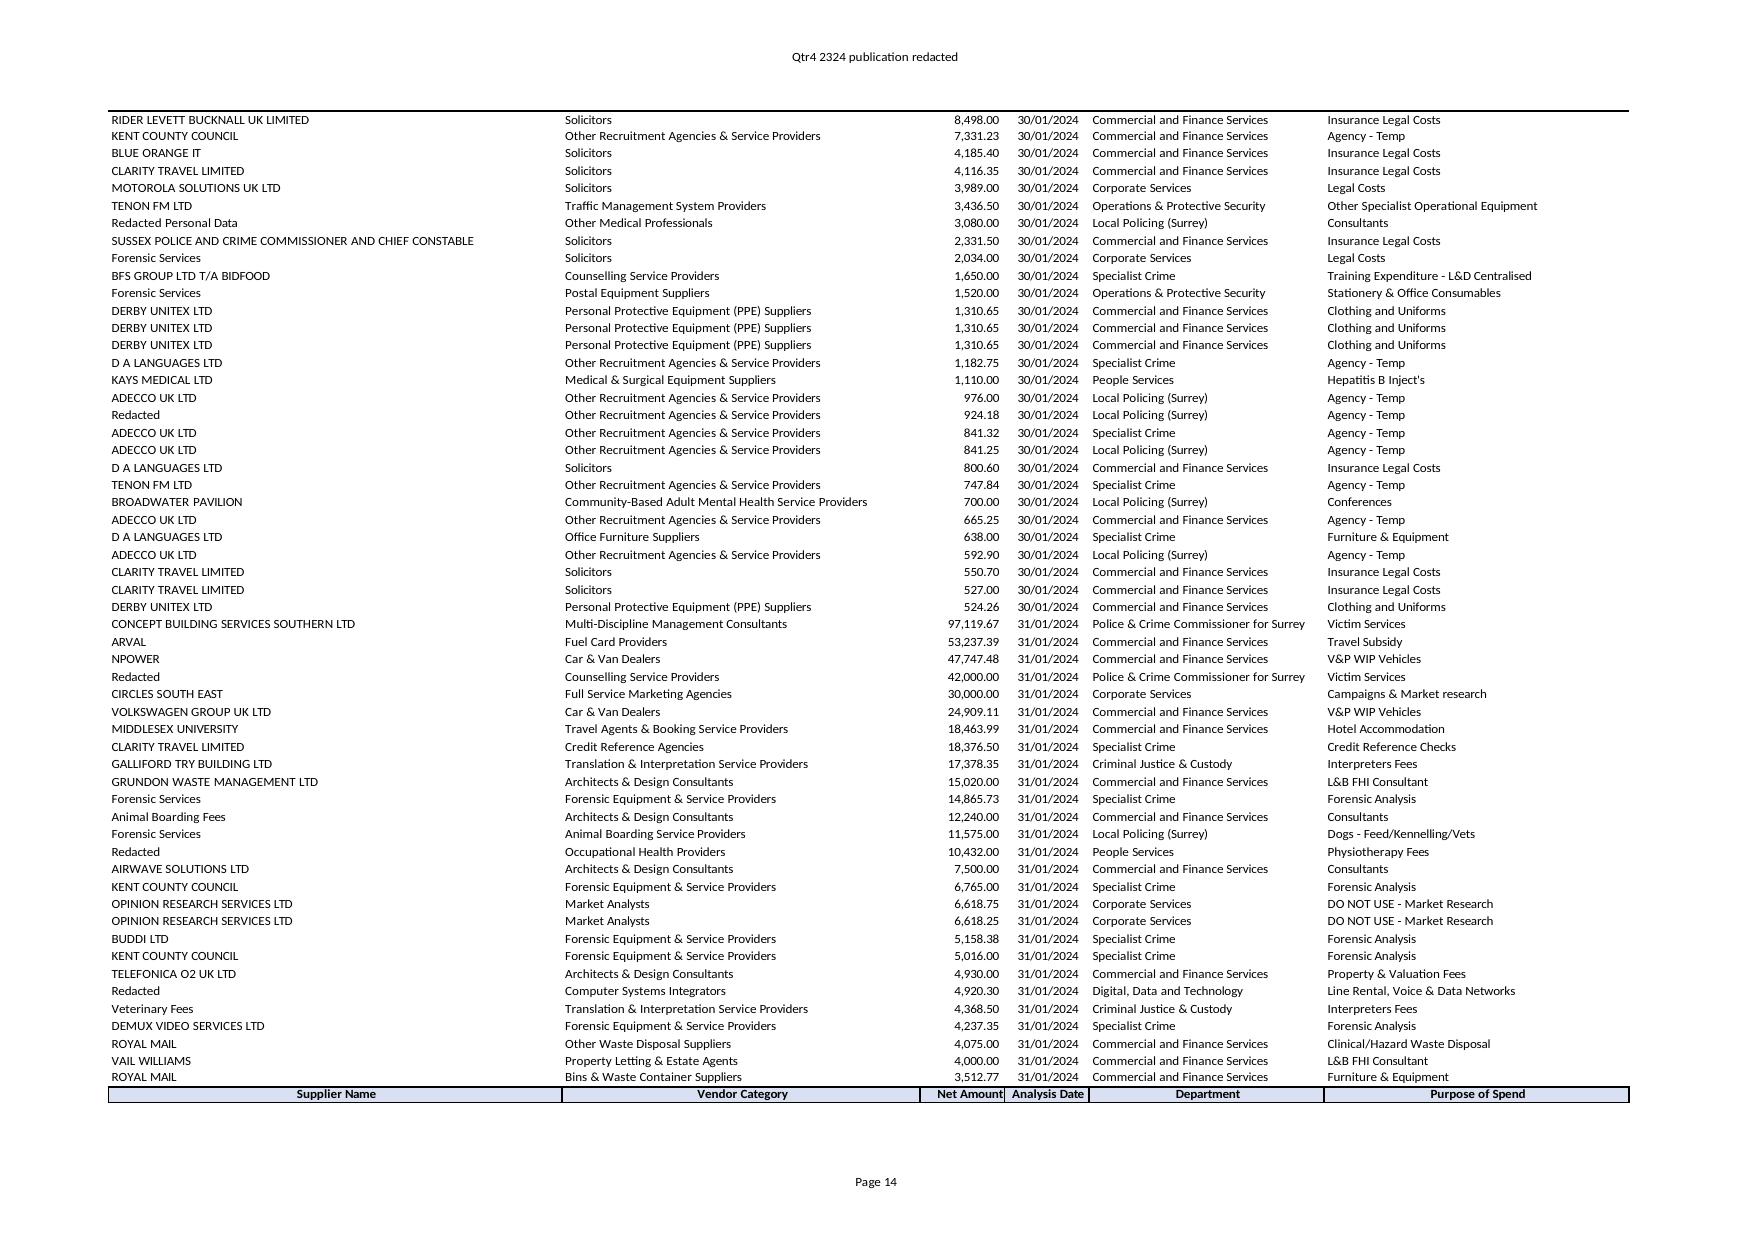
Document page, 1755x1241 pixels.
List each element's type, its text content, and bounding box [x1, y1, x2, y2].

table_cell Commercial and Finance Services [1089, 460, 1324, 477]
table_cell Commercial and Finance Services [1089, 1053, 1324, 1071]
table_cell 592.90 [920, 547, 1004, 564]
table_cell D A LANGUAGES LTD [108, 460, 562, 477]
table_cell 4,368.50 [920, 1001, 1004, 1018]
table_cell Translation & Interpretation Service Providers [562, 1001, 920, 1018]
table_cell Training Expenditure - L&D Centralised [1324, 268, 1629, 285]
table_cell DEMUX VIDEO SERVICES LTD [108, 1018, 562, 1036]
table_cell Veterinary Fees [108, 1001, 562, 1018]
table_cell 31/01/2024 [1004, 617, 1089, 634]
table_cell 30/01/2024 [1004, 477, 1089, 494]
table_cell Stationery & Office Consumables [1324, 285, 1629, 303]
table_cell Other Recruitment Agencies & Service Providers [562, 128, 920, 146]
table_cell 31/01/2024 [1004, 984, 1089, 1001]
table_cell 4,920.30 [920, 984, 1004, 1001]
table_cell 30/01/2024 [1004, 442, 1089, 460]
table_cell 30/01/2024 [1004, 233, 1089, 250]
table_cell CLARITY TRAVEL LIMITED [108, 564, 562, 582]
table_cell Traffic Management System Providers [562, 198, 920, 215]
table_cell Other Recruitment Agencies & Service Providers [562, 355, 920, 372]
table_cell Interpreters Fees [1324, 756, 1629, 774]
table_cell Solicitors [562, 564, 920, 582]
table_cell Market Analysts [562, 896, 920, 913]
table_cell 7,500.00 [920, 861, 1004, 879]
table_cell 4,930.00 [920, 966, 1004, 983]
table_cell Forensic Services [108, 250, 562, 268]
table_cell 1,310.65 [920, 303, 1004, 320]
table_cell DO NOT USE - Market Research [1324, 914, 1629, 931]
table_cell 31/01/2024 [1004, 774, 1089, 791]
table_cell 31/01/2024 [1004, 931, 1089, 948]
table_cell MIDDLESEX UNIVERSITY [108, 721, 562, 739]
table_cell 31/01/2024 [1004, 914, 1089, 931]
table_cell Corporate Services [1089, 914, 1324, 931]
table_cell Travel Subsidy [1324, 634, 1629, 652]
table_cell BUDDI LTD [108, 931, 562, 948]
table_cell 665.25 [920, 512, 1004, 529]
table_cell 31/01/2024 [1004, 1018, 1089, 1036]
table_cell Commercial and Finance Services [1089, 128, 1324, 146]
table_cell 2,331.50 [920, 233, 1004, 250]
table_cell Clothing and Uniforms [1324, 320, 1629, 337]
table_cell 42,000.00 [920, 669, 1004, 687]
table_cell 550.70 [920, 564, 1004, 582]
table_cell 31/01/2024 [1004, 756, 1089, 774]
table_cell Other Recruitment Agencies & Service Providers [562, 477, 920, 494]
table_cell 841.25 [920, 442, 1004, 460]
table_cell Commercial and Finance Services [1089, 634, 1324, 652]
table_cell Postal Equipment Suppliers [562, 285, 920, 303]
table_cell Insurance Legal Costs [1324, 163, 1629, 181]
table_cell Redacted [108, 669, 562, 687]
table_cell 31/01/2024 [1004, 844, 1089, 861]
table_cell Criminal Justice & Custody [1089, 1001, 1324, 1018]
table_cell 527.00 [920, 582, 1004, 599]
table_cell Forensic Services [108, 826, 562, 844]
table_cell 4,000.00 [920, 1053, 1004, 1071]
table_cell Credit Reference Checks [1324, 739, 1629, 756]
table_cell Other Waste Disposal Suppliers [562, 1036, 920, 1053]
table_cell Forensic Analysis [1324, 1018, 1629, 1036]
table_cell 31/01/2024 [1004, 896, 1089, 913]
table_cell 841.32 [920, 425, 1004, 442]
table_cell KENT COUNTY COUNCIL [108, 949, 562, 966]
table_cell BROADWATER PAVILION [108, 495, 562, 512]
table_cell Local Policing (Surrey) [1089, 826, 1324, 844]
table_cell 31/01/2024 [1004, 739, 1089, 756]
table_cell Corporate Services [1089, 896, 1324, 913]
table_cell 30/01/2024 [1004, 407, 1089, 425]
table_cell 3,512.77 [920, 1071, 1004, 1086]
table_cell Bins & Waste Container Suppliers [562, 1071, 920, 1086]
table_cell Architects & Design Consultants [562, 809, 920, 826]
table_cell Physiotherapy Fees [1324, 844, 1629, 861]
table_cell Furniture & Equipment [1324, 1071, 1629, 1086]
table_cell 6,765.00 [920, 879, 1004, 896]
table_cell Police & Crime Commissioner for Surrey [1089, 669, 1324, 687]
table_cell SUSSEX POLICE AND CRIME COMMISSIONER AND CHIEF CONSTABLE [108, 233, 562, 250]
table_cell D A LANGUAGES LTD [108, 355, 562, 372]
table_cell Office Furniture Suppliers [562, 529, 920, 547]
table_cell 1,520.00 [920, 285, 1004, 303]
table_cell Campaigns & Market research [1324, 687, 1629, 704]
table_cell 31/01/2024 [1004, 669, 1089, 687]
table_cell Hotel Accommodation [1324, 721, 1629, 739]
table_cell Specialist Crime [1089, 879, 1324, 896]
table_cell Forensic Services [108, 285, 562, 303]
table_cell Local Policing (Surrey) [1089, 215, 1324, 233]
table_cell Forensic Equipment & Service Providers [562, 1018, 920, 1036]
table_cell Forensic Equipment & Service Providers [562, 791, 920, 809]
table_cell Line Rental, Voice & Data Networks [1324, 984, 1629, 1001]
table_cell 800.60 [920, 460, 1004, 477]
table_header Analysis Date [1005, 1088, 1088, 1102]
table_cell Legal Costs [1324, 181, 1629, 198]
table_cell Consultants [1324, 809, 1629, 826]
table_header Department [1090, 1088, 1323, 1102]
table_cell DERBY UNITEX LTD [108, 320, 562, 337]
table_cell 30/01/2024 [1004, 338, 1089, 355]
table_cell DERBY UNITEX LTD [108, 599, 562, 617]
table_cell Commercial and Finance Services [1089, 338, 1324, 355]
table_cell Forensic Equipment & Service Providers [562, 949, 920, 966]
table_cell Personal Protective Equipment (PPE) Suppliers [562, 320, 920, 337]
table_cell Legal Costs [1324, 250, 1629, 268]
table_cell Other Recruitment Agencies & Service Providers [562, 442, 920, 460]
table_cell 31/01/2024 [1004, 791, 1089, 809]
table_cell Occupational Health Providers [562, 844, 920, 861]
table_cell Forensic Analysis [1324, 931, 1629, 948]
table_cell Agency - Temp [1324, 128, 1629, 146]
table_cell 1,182.75 [920, 355, 1004, 372]
table_cell 30/01/2024 [1004, 303, 1089, 320]
table_cell 30/01/2024 [1004, 285, 1089, 303]
table_cell 747.84 [920, 477, 1004, 494]
table_cell Specialist Crime [1089, 931, 1324, 948]
table_cell 638.00 [920, 529, 1004, 547]
table_cell Other Specialist Operational Equipment [1324, 198, 1629, 215]
table_cell Specialist Crime [1089, 739, 1324, 756]
table_cell DO NOT USE - Market Research [1324, 896, 1629, 913]
table_cell Forensic Analysis [1324, 879, 1629, 896]
table_cell People Services [1089, 844, 1324, 861]
table_cell ADECCO UK LTD [108, 390, 562, 407]
table_cell TENON FM LTD [108, 198, 562, 215]
table_cell AIRWAVE SOLUTIONS LTD [108, 861, 562, 879]
table_cell Commercial and Finance Services [1089, 303, 1324, 320]
table_cell 31/01/2024 [1004, 1036, 1089, 1053]
table_cell 30/01/2024 [1004, 250, 1089, 268]
table_cell Solicitors [562, 233, 920, 250]
table_cell D A LANGUAGES LTD [108, 529, 562, 547]
table_cell 30/01/2024 [1004, 582, 1089, 599]
table_cell Agency - Temp [1324, 477, 1629, 494]
table_cell 30/01/2024 [1004, 390, 1089, 407]
table_cell 1,310.65 [920, 338, 1004, 355]
table_cell Dogs - Feed/Kennelling/Vets [1324, 826, 1629, 844]
table_cell Local Policing (Surrey) [1089, 495, 1324, 512]
table_cell Specialist Crime [1089, 791, 1324, 809]
table_cell 24,909.11 [920, 704, 1004, 721]
table_cell Specialist Crime [1089, 477, 1324, 494]
table_cell Specialist Crime [1089, 1018, 1324, 1036]
table_cell TENON FM LTD [108, 477, 562, 494]
table_cell Commercial and Finance Services [1089, 163, 1324, 181]
table_cell Personal Protective Equipment (PPE) Suppliers [562, 338, 920, 355]
table_cell 30/01/2024 [1004, 146, 1089, 163]
table_cell 4,075.00 [920, 1036, 1004, 1053]
table_cell Solicitors [562, 460, 920, 477]
table_cell 5,016.00 [920, 949, 1004, 966]
table_cell Solicitors [562, 112, 920, 128]
table_cell 524.26 [920, 599, 1004, 617]
table_cell 3,080.00 [920, 215, 1004, 233]
table_cell Other Recruitment Agencies & Service Providers [562, 512, 920, 529]
table_cell Travel Agents & Booking Service Providers [562, 721, 920, 739]
table_cell 30/01/2024 [1004, 425, 1089, 442]
table_header Purpose of Spend [1325, 1088, 1628, 1102]
table_cell Specialist Crime [1089, 355, 1324, 372]
table_cell Counselling Service Providers [562, 268, 920, 285]
table_cell Redacted Personal Data [108, 215, 562, 233]
table_cell Specialist Crime [1089, 529, 1324, 547]
table_header Net Amount [921, 1088, 1004, 1102]
table_cell 31/01/2024 [1004, 634, 1089, 652]
table_cell OPINION RESEARCH SERVICES LTD [108, 896, 562, 913]
table_cell CIRCLES SOUTH EAST [108, 687, 562, 704]
table_cell Clothing and Uniforms [1324, 338, 1629, 355]
table_cell V&P WIP Vehicles [1324, 652, 1629, 669]
table_cell 30/01/2024 [1004, 163, 1089, 181]
table_cell Commercial and Finance Services [1089, 512, 1324, 529]
table_cell Hepatitis B Inject's [1324, 372, 1629, 390]
table_cell Commercial and Finance Services [1089, 809, 1324, 826]
table_cell ROYAL MAIL [108, 1071, 562, 1086]
table_cell Conferences [1324, 495, 1629, 512]
table_cell Commercial and Finance Services [1089, 861, 1324, 879]
table_cell 31/01/2024 [1004, 861, 1089, 879]
table_cell 30/01/2024 [1004, 599, 1089, 617]
table_cell Clothing and Uniforms [1324, 599, 1629, 617]
table_cell Specialist Crime [1089, 949, 1324, 966]
table_cell Redacted [108, 844, 562, 861]
table_cell 11,575.00 [920, 826, 1004, 844]
table_cell ADECCO UK LTD [108, 547, 562, 564]
table_cell Agency - Temp [1324, 512, 1629, 529]
table_cell Forensic Services [108, 791, 562, 809]
table_cell Translation & Interpretation Service Providers [562, 756, 920, 774]
table_cell Other Recruitment Agencies & Service Providers [562, 407, 920, 425]
table_cell 53,237.39 [920, 634, 1004, 652]
table_cell Commercial and Finance Services [1089, 112, 1324, 128]
table_cell Solicitors [562, 181, 920, 198]
table_cell L&B FHI Consultant [1324, 1053, 1629, 1071]
table_cell Insurance Legal Costs [1324, 582, 1629, 599]
table_cell 3,436.50 [920, 198, 1004, 215]
table_cell 30/01/2024 [1004, 320, 1089, 337]
table_cell 31/01/2024 [1004, 652, 1089, 669]
table_cell CLARITY TRAVEL LIMITED [108, 582, 562, 599]
table_cell Commercial and Finance Services [1089, 564, 1324, 582]
table_cell 15,020.00 [920, 774, 1004, 791]
table_cell TELEFONICA O2 UK LTD [108, 966, 562, 983]
table_cell Agency - Temp [1324, 407, 1629, 425]
table_cell Property & Valuation Fees [1324, 966, 1629, 983]
table_cell Car & Van Dealers [562, 704, 920, 721]
table_cell ADECCO UK LTD [108, 425, 562, 442]
table_cell 17,378.35 [920, 756, 1004, 774]
table_cell 31/01/2024 [1004, 809, 1089, 826]
table_cell Police & Crime Commissioner for Surrey [1089, 617, 1324, 634]
table_cell 31/01/2024 [1004, 966, 1089, 983]
table_cell Agency - Temp [1324, 355, 1629, 372]
table_cell 8,498.00 [920, 112, 1004, 128]
table_cell Commercial and Finance Services [1089, 1071, 1324, 1086]
table_cell 976.00 [920, 390, 1004, 407]
table_cell Architects & Design Consultants [562, 774, 920, 791]
table_cell Commercial and Finance Services [1089, 320, 1324, 337]
table_cell Solicitors [562, 250, 920, 268]
table_cell 31/01/2024 [1004, 704, 1089, 721]
table_cell Architects & Design Consultants [562, 966, 920, 983]
table_cell 2,034.00 [920, 250, 1004, 268]
table_cell 31/01/2024 [1004, 1001, 1089, 1018]
table_cell 31/01/2024 [1004, 687, 1089, 704]
table_cell KENT COUNTY COUNCIL [108, 879, 562, 896]
table_cell Fuel Card Providers [562, 634, 920, 652]
table_cell GRUNDON WASTE MANAGEMENT LTD [108, 774, 562, 791]
table_cell GALLIFORD TRY BUILDING LTD [108, 756, 562, 774]
table_cell 30/01/2024 [1004, 215, 1089, 233]
table_cell Forensic Analysis [1324, 791, 1629, 809]
table_cell Commercial and Finance Services [1089, 652, 1324, 669]
table_cell 30/01/2024 [1004, 460, 1089, 477]
table_cell Insurance Legal Costs [1324, 233, 1629, 250]
table_cell CLARITY TRAVEL LIMITED [108, 163, 562, 181]
table_cell ADECCO UK LTD [108, 442, 562, 460]
table_cell Other Recruitment Agencies & Service Providers [562, 390, 920, 407]
table_cell 1,110.00 [920, 372, 1004, 390]
table_cell 12,240.00 [920, 809, 1004, 826]
table_cell Agency - Temp [1324, 390, 1629, 407]
table_cell Commercial and Finance Services [1089, 966, 1324, 983]
table_cell 31/01/2024 [1004, 1071, 1089, 1086]
table_cell Solicitors [562, 146, 920, 163]
table_cell Solicitors [562, 163, 920, 181]
table_cell Interpreters Fees [1324, 1001, 1629, 1018]
table_cell Corporate Services [1089, 687, 1324, 704]
table_cell 30/01/2024 [1004, 198, 1089, 215]
table_cell 18,376.50 [920, 739, 1004, 756]
table_cell Commercial and Finance Services [1089, 721, 1324, 739]
table_cell Property Letting & Estate Agents [562, 1053, 920, 1071]
table_cell 30/01/2024 [1004, 181, 1089, 198]
table_cell Specialist Crime [1089, 268, 1324, 285]
table_cell Local Policing (Surrey) [1089, 407, 1324, 425]
table_cell 1,310.65 [920, 320, 1004, 337]
table_cell Agency - Temp [1324, 425, 1629, 442]
table_cell Consultants [1324, 861, 1629, 879]
table_cell BLUE ORANGE IT [108, 146, 562, 163]
table_cell Insurance Legal Costs [1324, 146, 1629, 163]
table_cell 30/01/2024 [1004, 564, 1089, 582]
table_cell 31/01/2024 [1004, 949, 1089, 966]
table_cell Architects & Design Consultants [562, 861, 920, 879]
table_cell 4,185.40 [920, 146, 1004, 163]
table_cell Commercial and Finance Services [1089, 1036, 1324, 1053]
table_cell 4,237.35 [920, 1018, 1004, 1036]
table_cell Furniture & Equipment [1324, 529, 1629, 547]
table_cell Personal Protective Equipment (PPE) Suppliers [562, 303, 920, 320]
table_cell Computer Systems Integrators [562, 984, 920, 1001]
table_cell Digital, Data and Technology [1089, 984, 1324, 1001]
table_cell Other Recruitment Agencies & Service Providers [562, 547, 920, 564]
table_cell 7,331.23 [920, 128, 1004, 146]
table_cell Animal Boarding Service Providers [562, 826, 920, 844]
table_header Supplier Name [109, 1088, 561, 1102]
table_cell Commercial and Finance Services [1089, 233, 1324, 250]
table_cell 1,650.00 [920, 268, 1004, 285]
table_cell 47,747.48 [920, 652, 1004, 669]
table_cell Clothing and Uniforms [1324, 303, 1629, 320]
table_cell Commercial and Finance Services [1089, 582, 1324, 599]
table_cell Local Policing (Surrey) [1089, 547, 1324, 564]
table_cell BFS GROUP LTD T/A BIDFOOD [108, 268, 562, 285]
table_cell 31/01/2024 [1004, 721, 1089, 739]
table_cell 30/01/2024 [1004, 372, 1089, 390]
table_cell L&B FHI Consultant [1324, 774, 1629, 791]
table_cell ADECCO UK LTD [108, 512, 562, 529]
table_cell 30/01/2024 [1004, 128, 1089, 146]
table_cell DERBY UNITEX LTD [108, 338, 562, 355]
table_cell Commercial and Finance Services [1089, 599, 1324, 617]
table_cell Clinical/Hazard Waste Disposal [1324, 1036, 1629, 1053]
table_cell ROYAL MAIL [108, 1036, 562, 1053]
table_cell Consultants [1324, 215, 1629, 233]
table_cell RIDER LEVETT BUCKNALL UK LIMITED [108, 112, 562, 128]
table_cell VOLKSWAGEN GROUP UK LTD [108, 704, 562, 721]
table_cell KENT COUNTY COUNCIL [108, 128, 562, 146]
table_cell Local Policing (Surrey) [1089, 390, 1324, 407]
table_cell VAIL WILLIAMS [108, 1053, 562, 1071]
table_cell Corporate Services [1089, 250, 1324, 268]
table_cell Insurance Legal Costs [1324, 112, 1629, 128]
table_cell Insurance Legal Costs [1324, 460, 1629, 477]
table_cell Forensic Equipment & Service Providers [562, 879, 920, 896]
table_cell 31/01/2024 [1004, 1053, 1089, 1071]
table_cell Specialist Crime [1089, 425, 1324, 442]
table_cell 97,119.67 [920, 617, 1004, 634]
table_cell ARVAL [108, 634, 562, 652]
table_cell Criminal Justice & Custody [1089, 756, 1324, 774]
table_cell Forensic Analysis [1324, 949, 1629, 966]
table_cell 3,989.00 [920, 181, 1004, 198]
table_cell Full Service Marketing Agencies [562, 687, 920, 704]
table_cell MOTOROLA SOLUTIONS UK LTD [108, 181, 562, 198]
table_cell DERBY UNITEX LTD [108, 303, 562, 320]
table_cell CONCEPT BUILDING SERVICES SOUTHERN LTD [108, 617, 562, 634]
table_cell OPINION RESEARCH SERVICES LTD [108, 914, 562, 931]
table_cell Victim Services [1324, 669, 1629, 687]
table_cell V&P WIP Vehicles [1324, 704, 1629, 721]
table_cell People Services [1089, 372, 1324, 390]
table_cell 30/01/2024 [1004, 529, 1089, 547]
table_cell Car & Van Dealers [562, 652, 920, 669]
table_cell 700.00 [920, 495, 1004, 512]
table_cell Operations & Protective Security [1089, 198, 1324, 215]
table_cell 31/01/2024 [1004, 826, 1089, 844]
table_cell 14,865.73 [920, 791, 1004, 809]
table_cell Local Policing (Surrey) [1089, 442, 1324, 460]
table_cell 30/01/2024 [1004, 547, 1089, 564]
table_cell Solicitors [562, 582, 920, 599]
table_cell Agency - Temp [1324, 547, 1629, 564]
table_cell 4,116.35 [920, 163, 1004, 181]
table_cell Multi-Discipline Management Consultants [562, 617, 920, 634]
table_cell 18,463.99 [920, 721, 1004, 739]
table_cell Medical & Surgical Equipment Suppliers [562, 372, 920, 390]
table_cell 6,618.75 [920, 896, 1004, 913]
table_cell Victim Services [1324, 617, 1629, 634]
table_cell 30,000.00 [920, 687, 1004, 704]
table_cell NPOWER [108, 652, 562, 669]
table_cell Other Recruitment Agencies & Service Providers [562, 425, 920, 442]
table_cell 5,158.38 [920, 931, 1004, 948]
table_cell Redacted [108, 984, 562, 1001]
table_cell Operations & Protective Security [1089, 285, 1324, 303]
table_cell Commercial and Finance Services [1089, 774, 1324, 791]
table_cell Community-Based Adult Mental Health Service Providers [562, 495, 920, 512]
table_cell Animal Boarding Fees [108, 809, 562, 826]
table_cell 6,618.25 [920, 914, 1004, 931]
table_cell Corporate Services [1089, 181, 1324, 198]
table_cell Credit Reference Agencies [562, 739, 920, 756]
table_cell Counselling Service Providers [562, 669, 920, 687]
table_cell Redacted [108, 407, 562, 425]
table_cell Other Medical Professionals [562, 215, 920, 233]
table_cell 30/01/2024 [1004, 355, 1089, 372]
table_cell 30/01/2024 [1004, 268, 1089, 285]
table_cell 30/01/2024 [1004, 495, 1089, 512]
table_cell Personal Protective Equipment (PPE) Suppliers [562, 599, 920, 617]
table_cell Commercial and Finance Services [1089, 704, 1324, 721]
table_cell Commercial and Finance Services [1089, 146, 1324, 163]
table_cell 30/01/2024 [1004, 512, 1089, 529]
table_cell 924.18 [920, 407, 1004, 425]
table_header Vendor Category [563, 1088, 919, 1102]
table_cell 31/01/2024 [1004, 879, 1089, 896]
table_cell Forensic Equipment & Service Providers [562, 931, 920, 948]
table_cell 30/01/2024 [1004, 112, 1089, 128]
table_cell Market Analysts [562, 914, 920, 931]
table_cell 10,432.00 [920, 844, 1004, 861]
table_cell CLARITY TRAVEL LIMITED [108, 739, 562, 756]
table_cell Insurance Legal Costs [1324, 564, 1629, 582]
table_cell Agency - Temp [1324, 442, 1629, 460]
table_cell KAYS MEDICAL LTD [108, 372, 562, 390]
